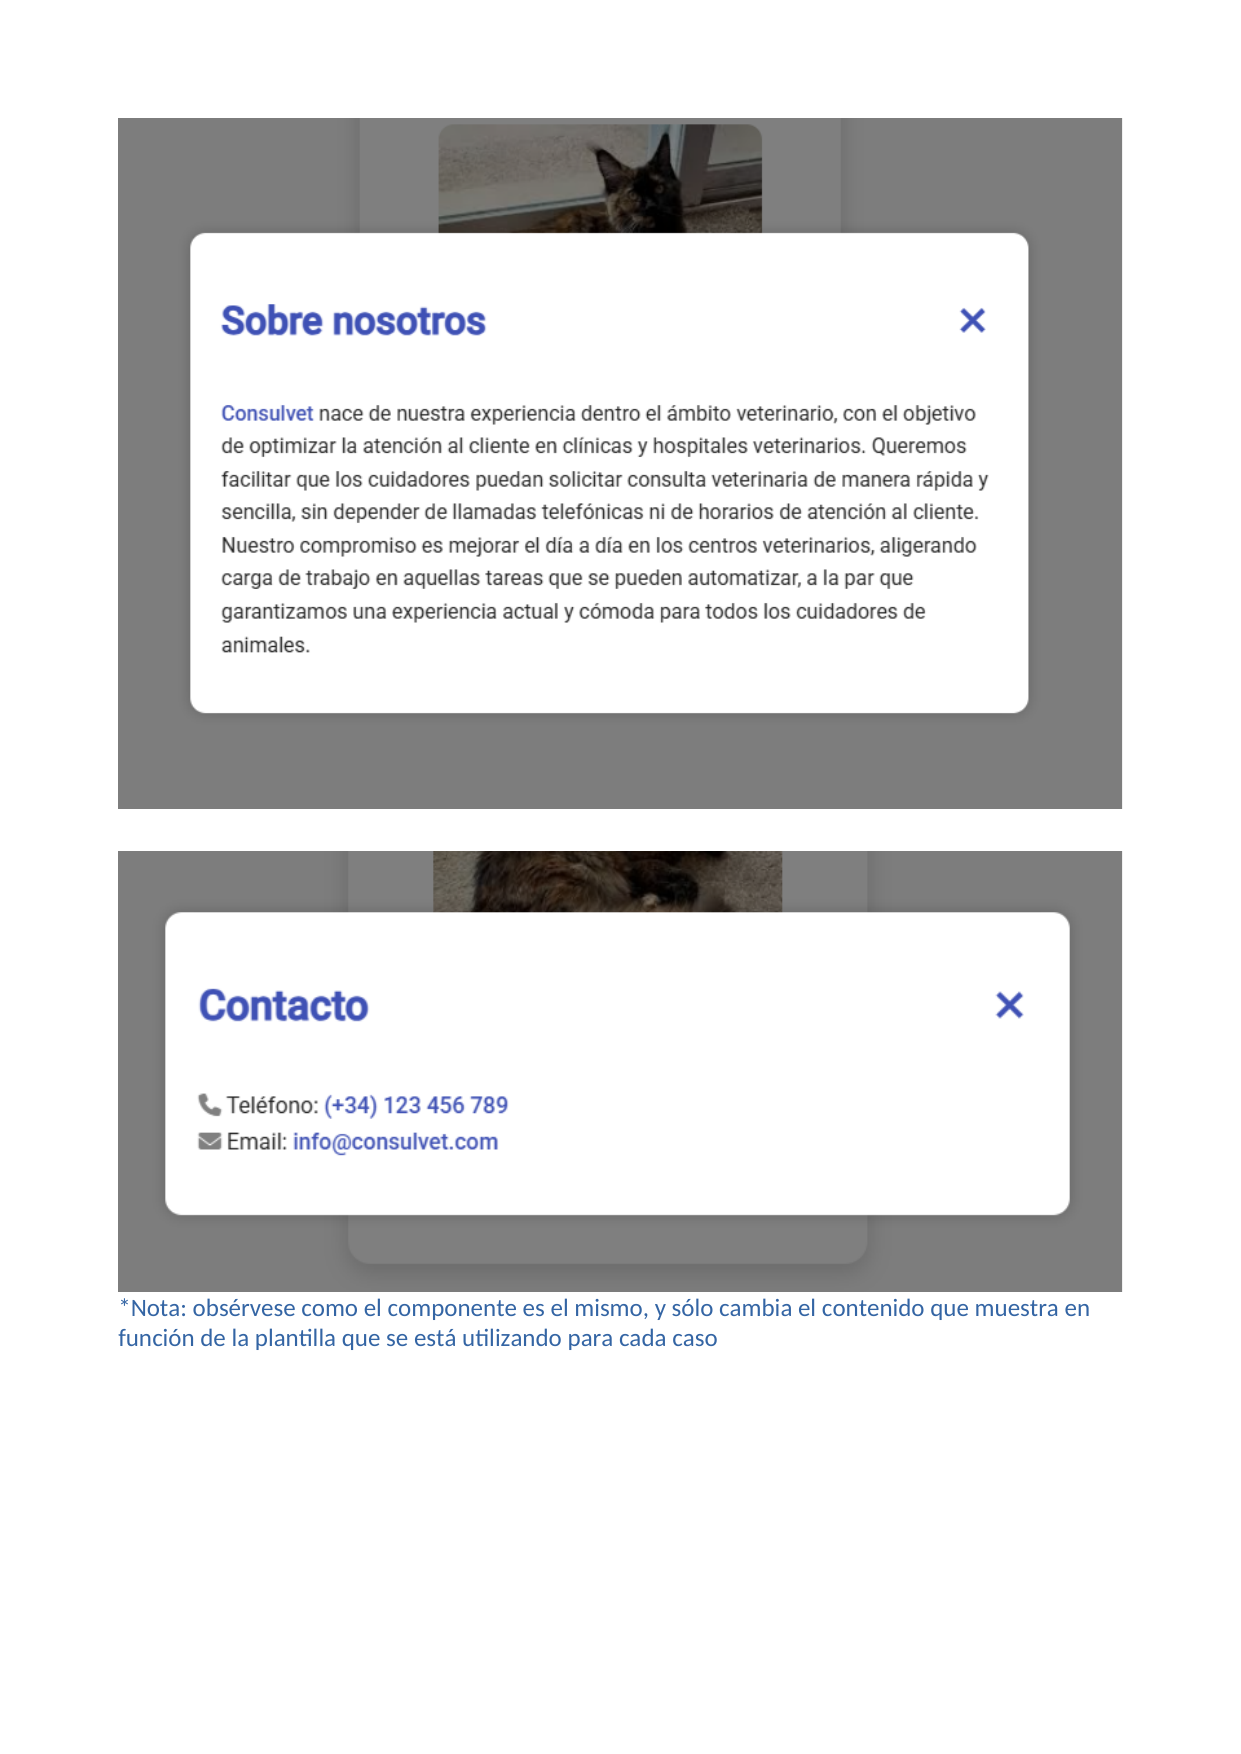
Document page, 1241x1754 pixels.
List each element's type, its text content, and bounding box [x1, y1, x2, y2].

picture [118, 851, 1123, 1292]
picture [118, 118, 1123, 809]
text *Nota: obsérvese como el componente es el mismo, y sólo cambia el contenido que muestra en función de la plantilla que se está utilizando para cada caso [118, 1292, 1122, 1353]
